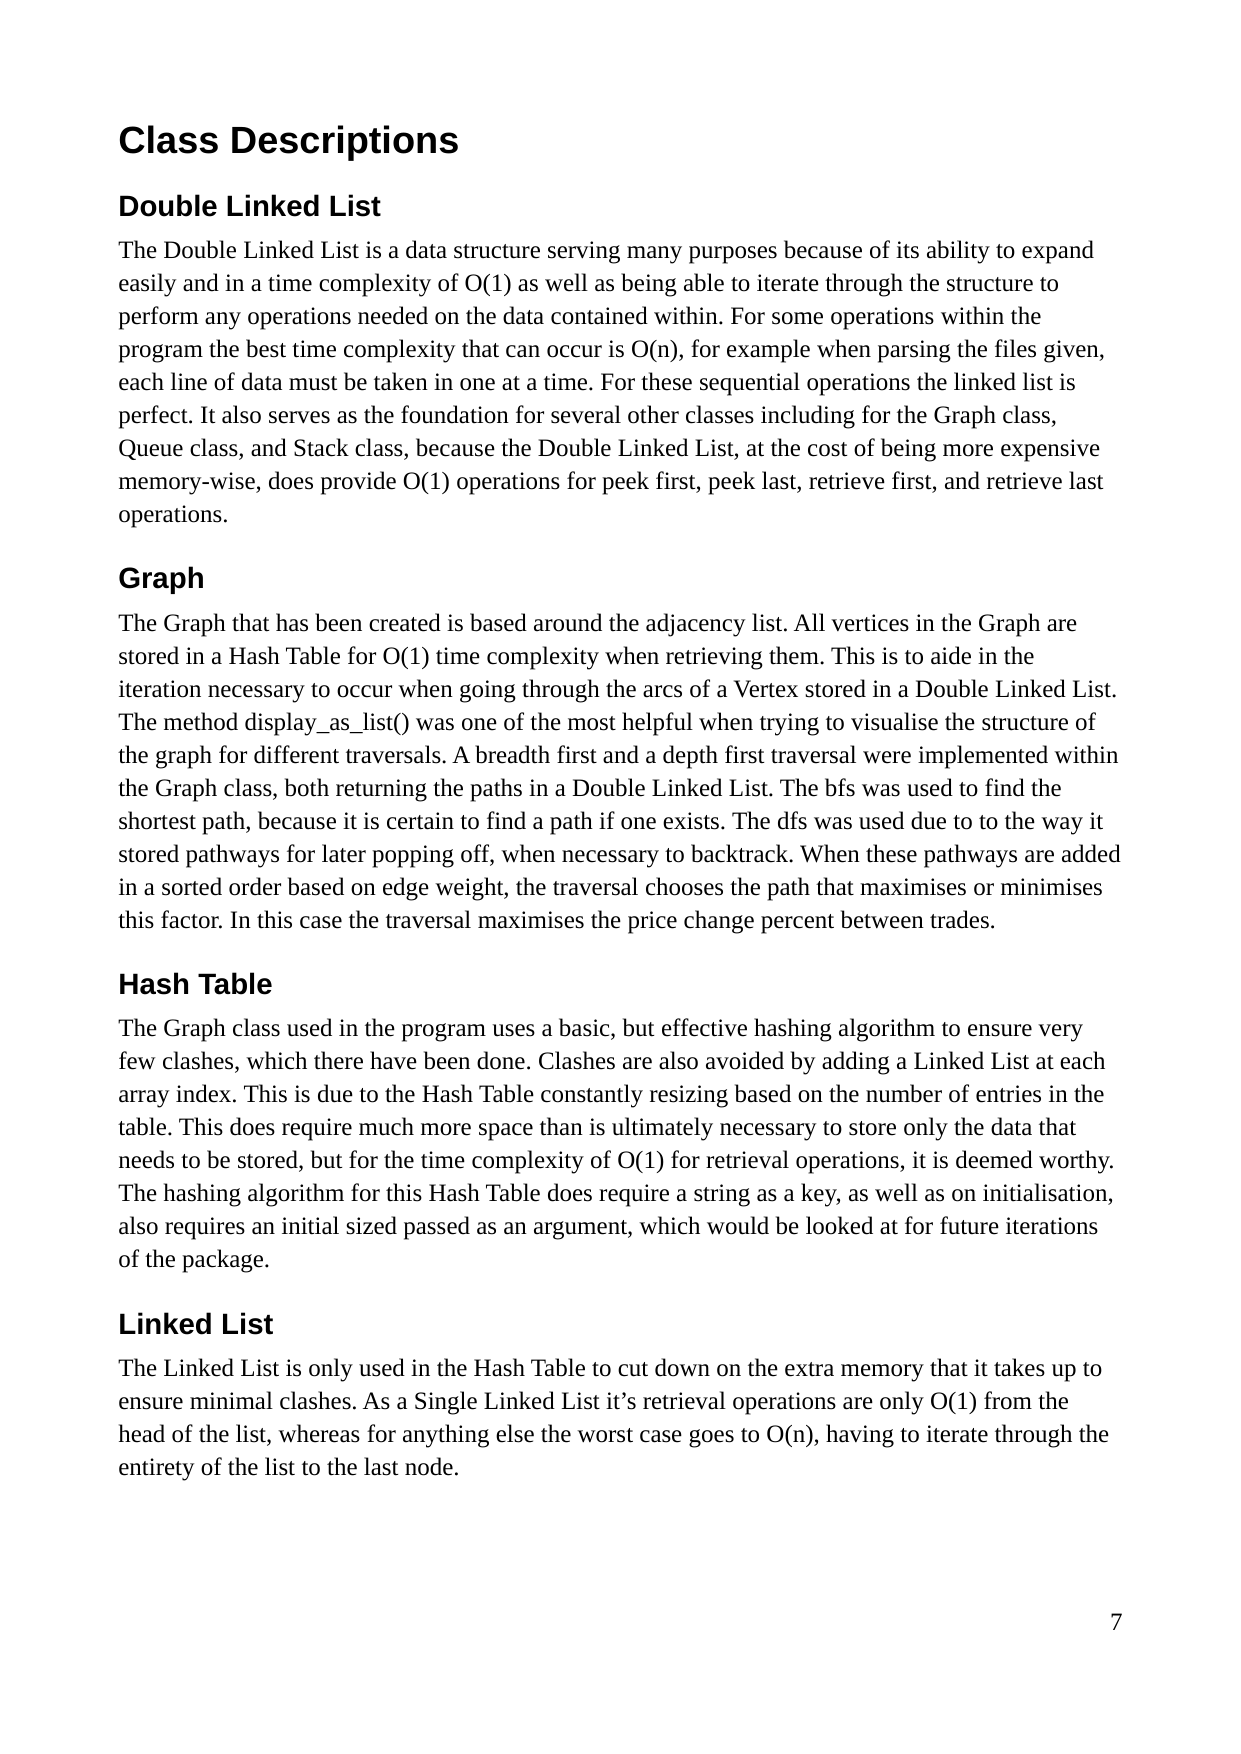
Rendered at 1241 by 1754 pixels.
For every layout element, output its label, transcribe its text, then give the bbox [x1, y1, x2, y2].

text The Double Linked List is a data structure serving many purposes because of its ability to expand easily and in a time complexity of O(1) as well as being able to iterate through the structure to perform any operations needed on the data contained within. For some operations within the program the best time complexity that can occur is O(n), for example when parsing the files given, each line of data must be taken in one at a time. For these sequential operations the linked list is perfect. It also serves as the foundation for several other classes including for the Graph class, Queue class, and Stack class, because the Double Linked List, at the cost of being more expensive memory-wise, does provide O(1) operations for peek first, peek last, retrieve first, and retrieve last operations. [118, 235, 1122, 528]
text The Linked List is only used in the Hash Table to cut down on the extra memory that it takes up to ensure minimal clashes. As a Single Linked List it’s retrieval operations are only O(1) from the head of the list, whereas for anything else the worst case goes to O(n), having to iterate through the entirety of the list to the last node. [118, 1353, 1122, 1481]
subtitle Hash Table [118, 967, 1122, 1001]
subtitle Double Linked List [118, 189, 1122, 223]
text The Graph that has been created is based around the adjacency list. All vertices in the Graph are stored in a Hash Table for O(1) time complexity when retrieving them. This is to aide in the iteration necessary to occur when going through the arcs of a Vertex stored in a Double Linked List. The method display_as_list() was one of the most helpful when trying to visualise the structure of the graph for different traversals. A breadth first and a depth first traversal were implemented within the Graph class, both returning the paths in a Double Linked List. The bfs was used to find the shortest path, because it is certain to find a path if one exists. The dfs was used due to to the way it stored pathways for later popping off, when necessary to backtrack. When these pathways are added in a sorted order based on edge weight, the traversal chooses the path that maximises or minimises this factor. In this case the traversal maximises the price change percent between trades. [118, 608, 1122, 934]
subtitle Class Descriptions [118, 118, 1122, 162]
subtitle Linked List [118, 1307, 1122, 1340]
text The Graph class used in the program uses a basic, but effective hashing algorithm to ensure very few clashes, which there have been done. Clashes are also avoided by adding a Linked List at each array index. This is due to the Hash Table constantly resizing based on the number of entries in the table. This does require much more space than is ultimately necessary to store only the data that needs to be stored, but for the time complexity of O(1) for retrieval operations, it is deemed worthy. The hashing algorithm for this Hash Table does require a string as a key, as well as on initialisation, also requires an initial sized passed as an argument, which would be looked at for future iterations of the package. [118, 1013, 1122, 1273]
subtitle Graph [118, 561, 1122, 595]
